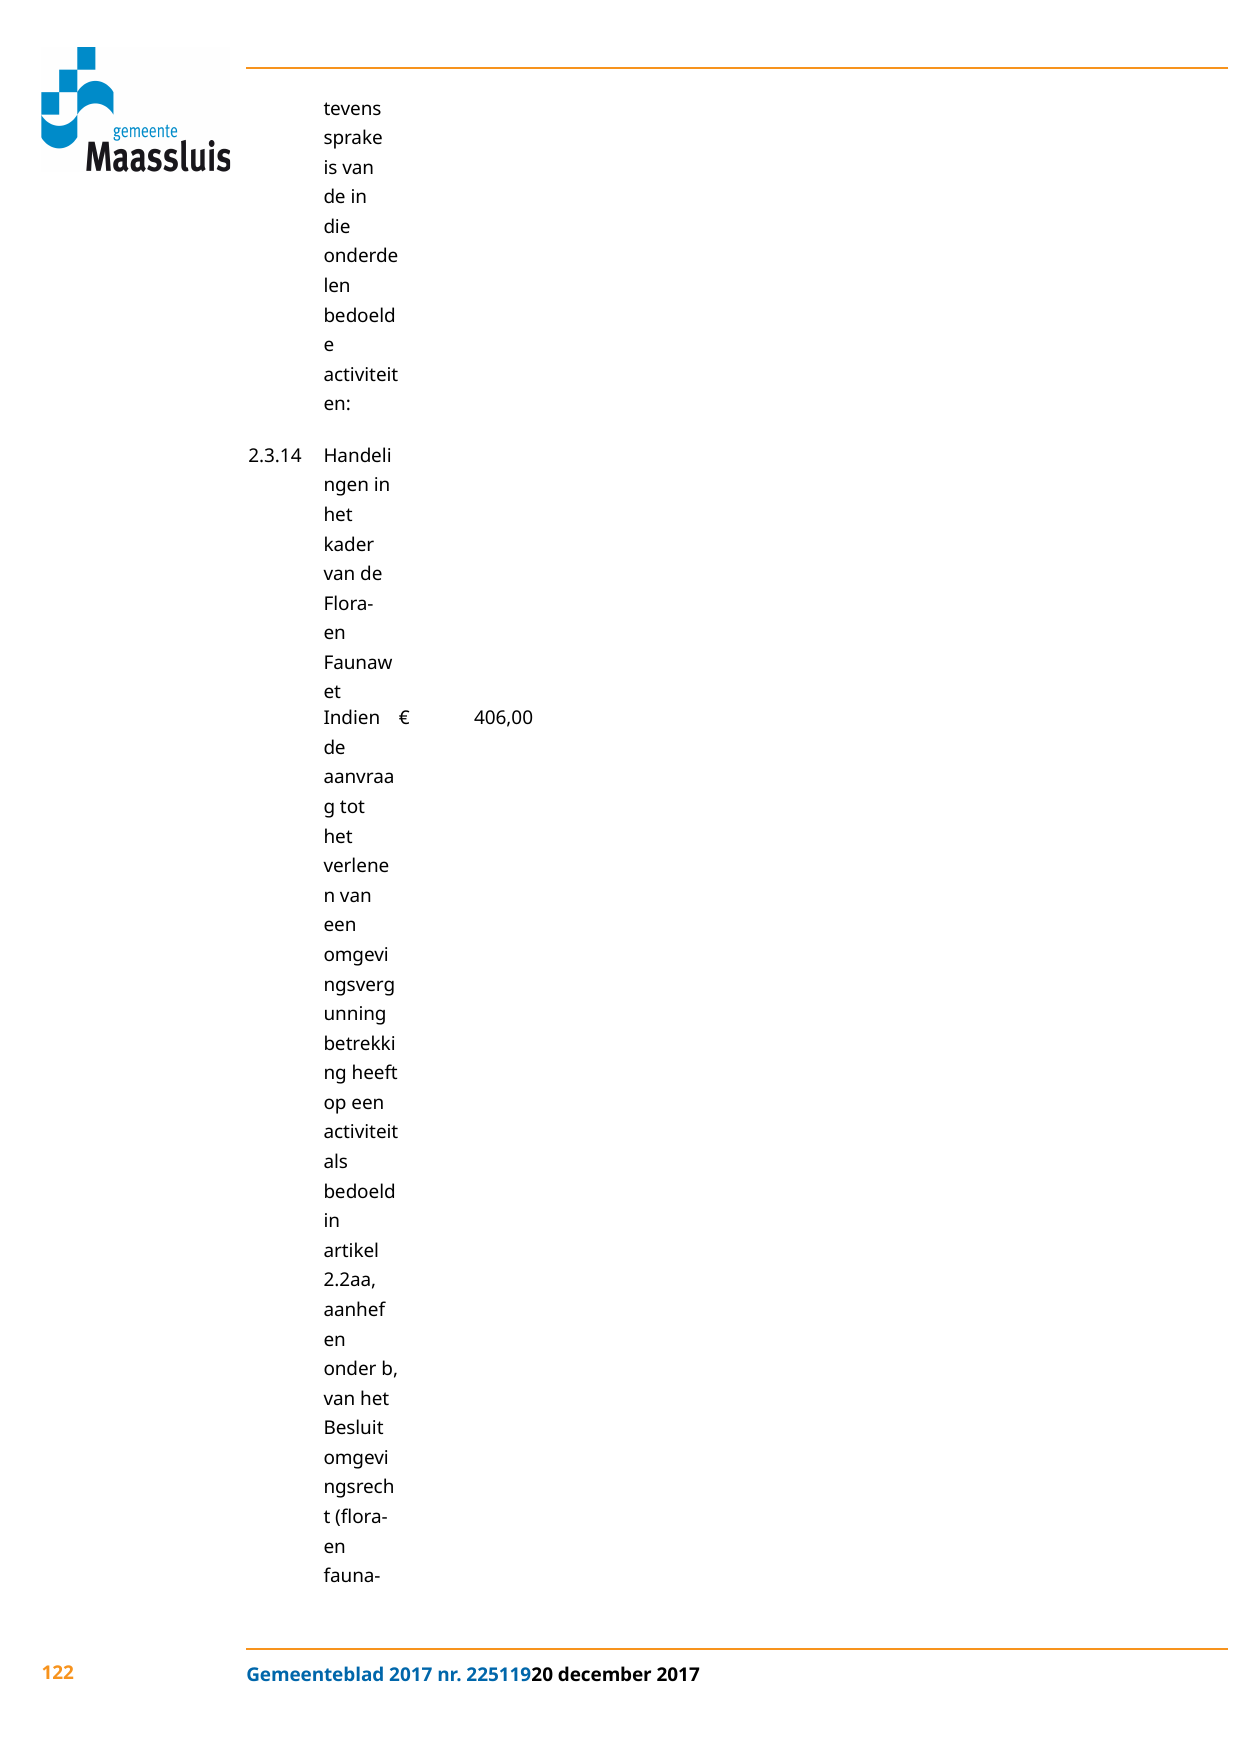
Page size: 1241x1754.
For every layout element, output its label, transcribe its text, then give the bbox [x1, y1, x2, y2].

table_cell Indien de aanvraag tot het verlenen van een omgevingsvergunning betrekking heeft op een activiteit als bedoeld in artikel 2.2aa, aanhef en onder b, van het Besluit omgevingsrecht (flora- en fauna- [323, 705, 398, 1588]
table_cell [474, 416, 549, 442]
picture [41, 47, 231, 172]
table_cell [323, 416, 398, 442]
table_cell [399, 442, 474, 704]
table_cell € [399, 705, 474, 1588]
table_cell [474, 442, 549, 704]
table_cell [399, 416, 474, 442]
table_cell tevens sprake is van de in die onderdelen bedoelde activiteiten: [323, 95, 398, 416]
table_cell [248, 416, 323, 442]
table_cell [474, 95, 549, 416]
table_cell [248, 95, 323, 416]
table_cell 2.3.14 [248, 442, 323, 704]
table_cell [399, 95, 474, 416]
table_cell 406,00 [474, 705, 549, 1588]
picture [41, 47, 77, 92]
table_cell Handelingen in het kader van de Flora- en Faunawet [323, 442, 398, 704]
table_cell [248, 705, 323, 1588]
